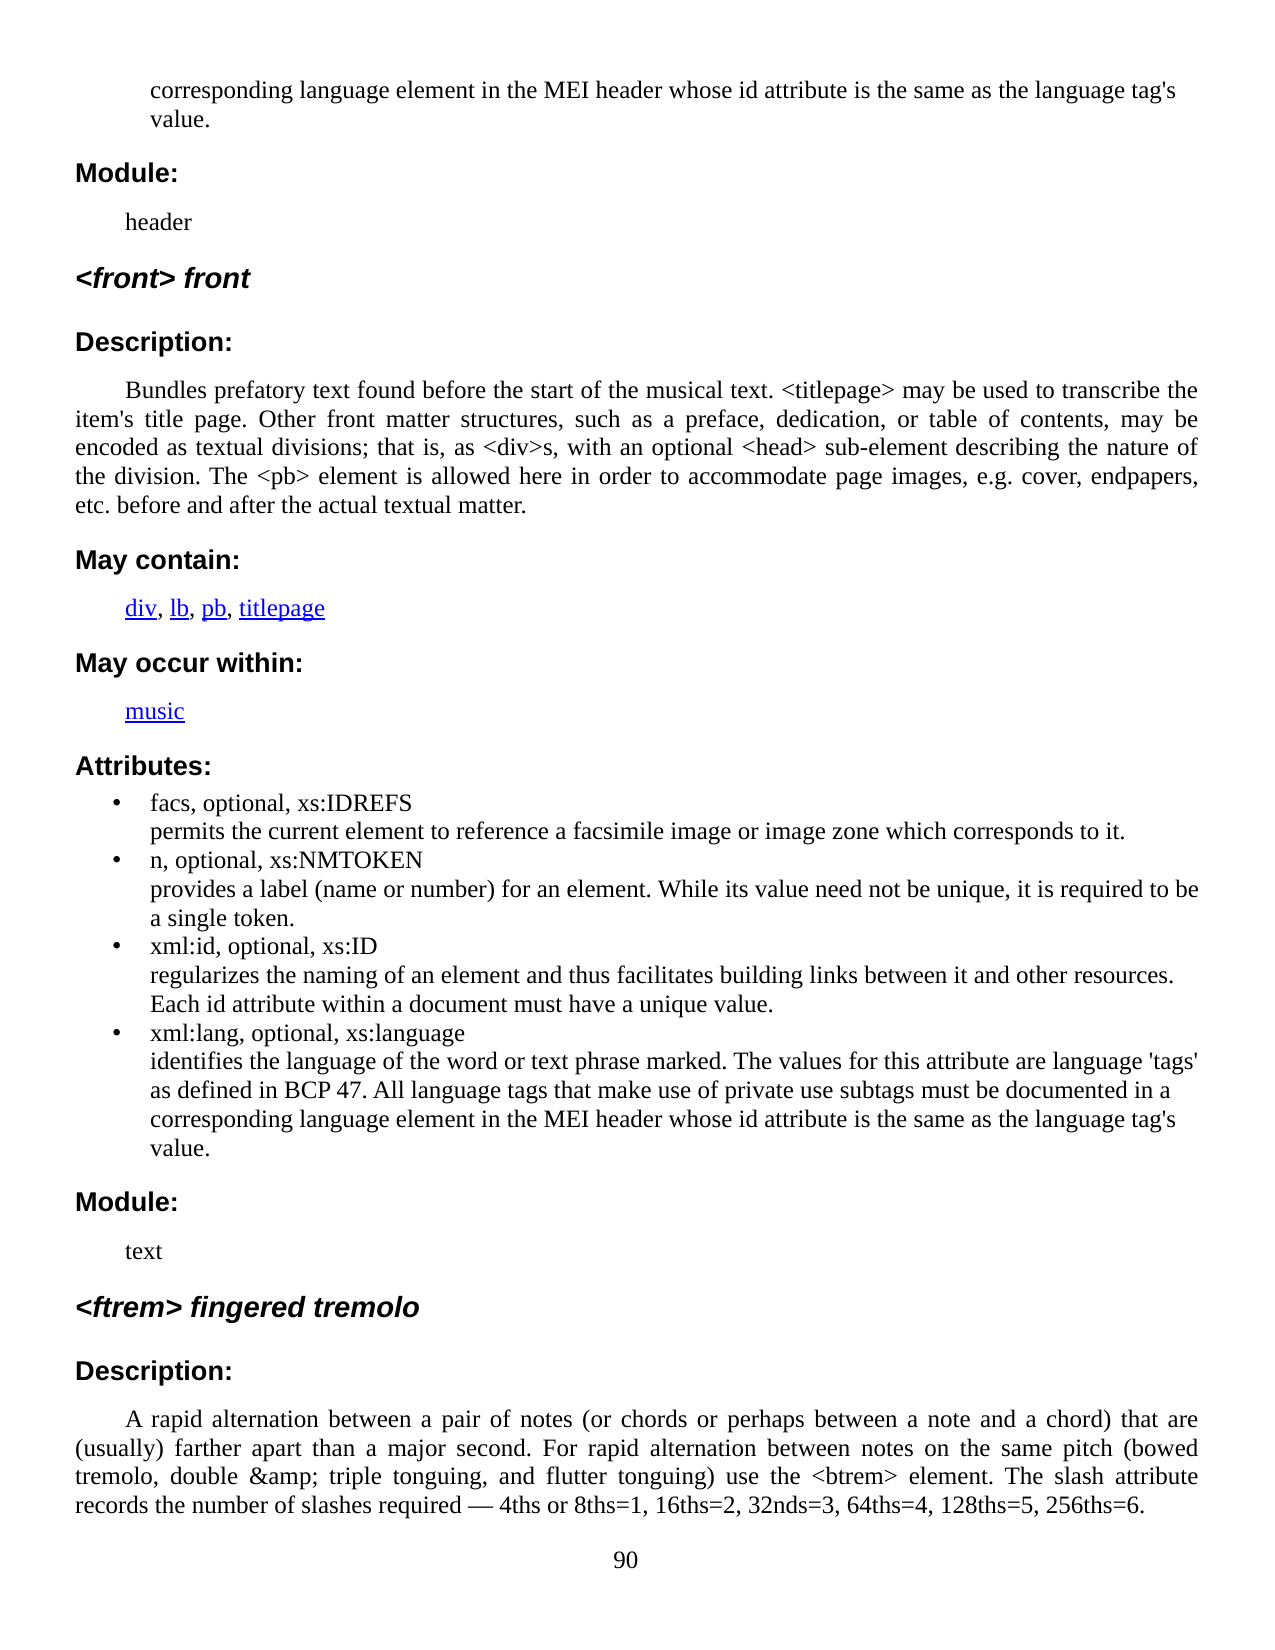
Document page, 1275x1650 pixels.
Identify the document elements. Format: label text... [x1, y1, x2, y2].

subtitle Attributes: [75, 750, 1200, 781]
subtitle May contain: [75, 544, 1200, 575]
list xml:id, optional, xs:ID regularizes the naming of an element and thus facilitates building links between it and other resources. Each id attribute within a document must have a unique value. [112, 931, 1200, 1018]
list facs, optional, xs:IDREFS permits the current element to reference a facsimile image or image zone which corresponds to it. [112, 788, 1200, 845]
subtitle May occur within: [75, 647, 1200, 678]
text div, lb, pb, titlepage [75, 593, 1200, 622]
subtitle Module: [75, 157, 1200, 189]
subtitle Module: [75, 1186, 1200, 1218]
text music [75, 696, 1200, 725]
subtitle <front> front [75, 261, 1200, 294]
subtitle Description: [75, 326, 1200, 357]
text A rapid alternation between a pair of notes (or chords or perhaps between a note and a chord) that are (usually) farther apart than a major second. For rapid alternation between notes on the same pitch (bowed tremolo, double &amp; triple tonguing, and flutter tonguing) use the <btrem> element. The slash attribute records the number of slashes required — 4ths or 8ths=1, 16ths=2, 32nds=3, 64ths=4, 128ths=5, 256ths=6. [75, 1404, 1200, 1519]
text header [75, 207, 1200, 236]
list n, optional, xs:NMTOKEN provides a label (name or number) for an element. While its value need not be unique, it is required to be a single token. [112, 845, 1200, 931]
list corresponding language element in the MEI header whose id attribute is the same as the language tag's value. [112, 75, 1200, 132]
list xml:lang, optional, xs:language identifies the language of the word or text phrase marked. The values for this attribute are language 'tags' as defined in BCP 47. All language tags that make use of private use subtags must be documented in a corresponding language element in the MEI header whose id attribute is the same as the language tag's value. [112, 1018, 1200, 1161]
subtitle <ftrem> fingered tremolo [75, 1290, 1200, 1323]
text text [75, 1236, 1200, 1265]
text Bundles prefatory text found before the start of the musical text. <titlepage> may be used to transcribe the item's title page. Other front matter structures, such as a preface, dedication, or table of contents, may be encoded as textual divisions; that is, as <div>s, with an optional <head> sub-element describing the nature of the division. The <pb> element is allowed here in order to accommodate page images, e.g. cover, endpapers, etc. before and after the actual textual matter. [75, 375, 1200, 519]
subtitle Description: [75, 1354, 1200, 1386]
